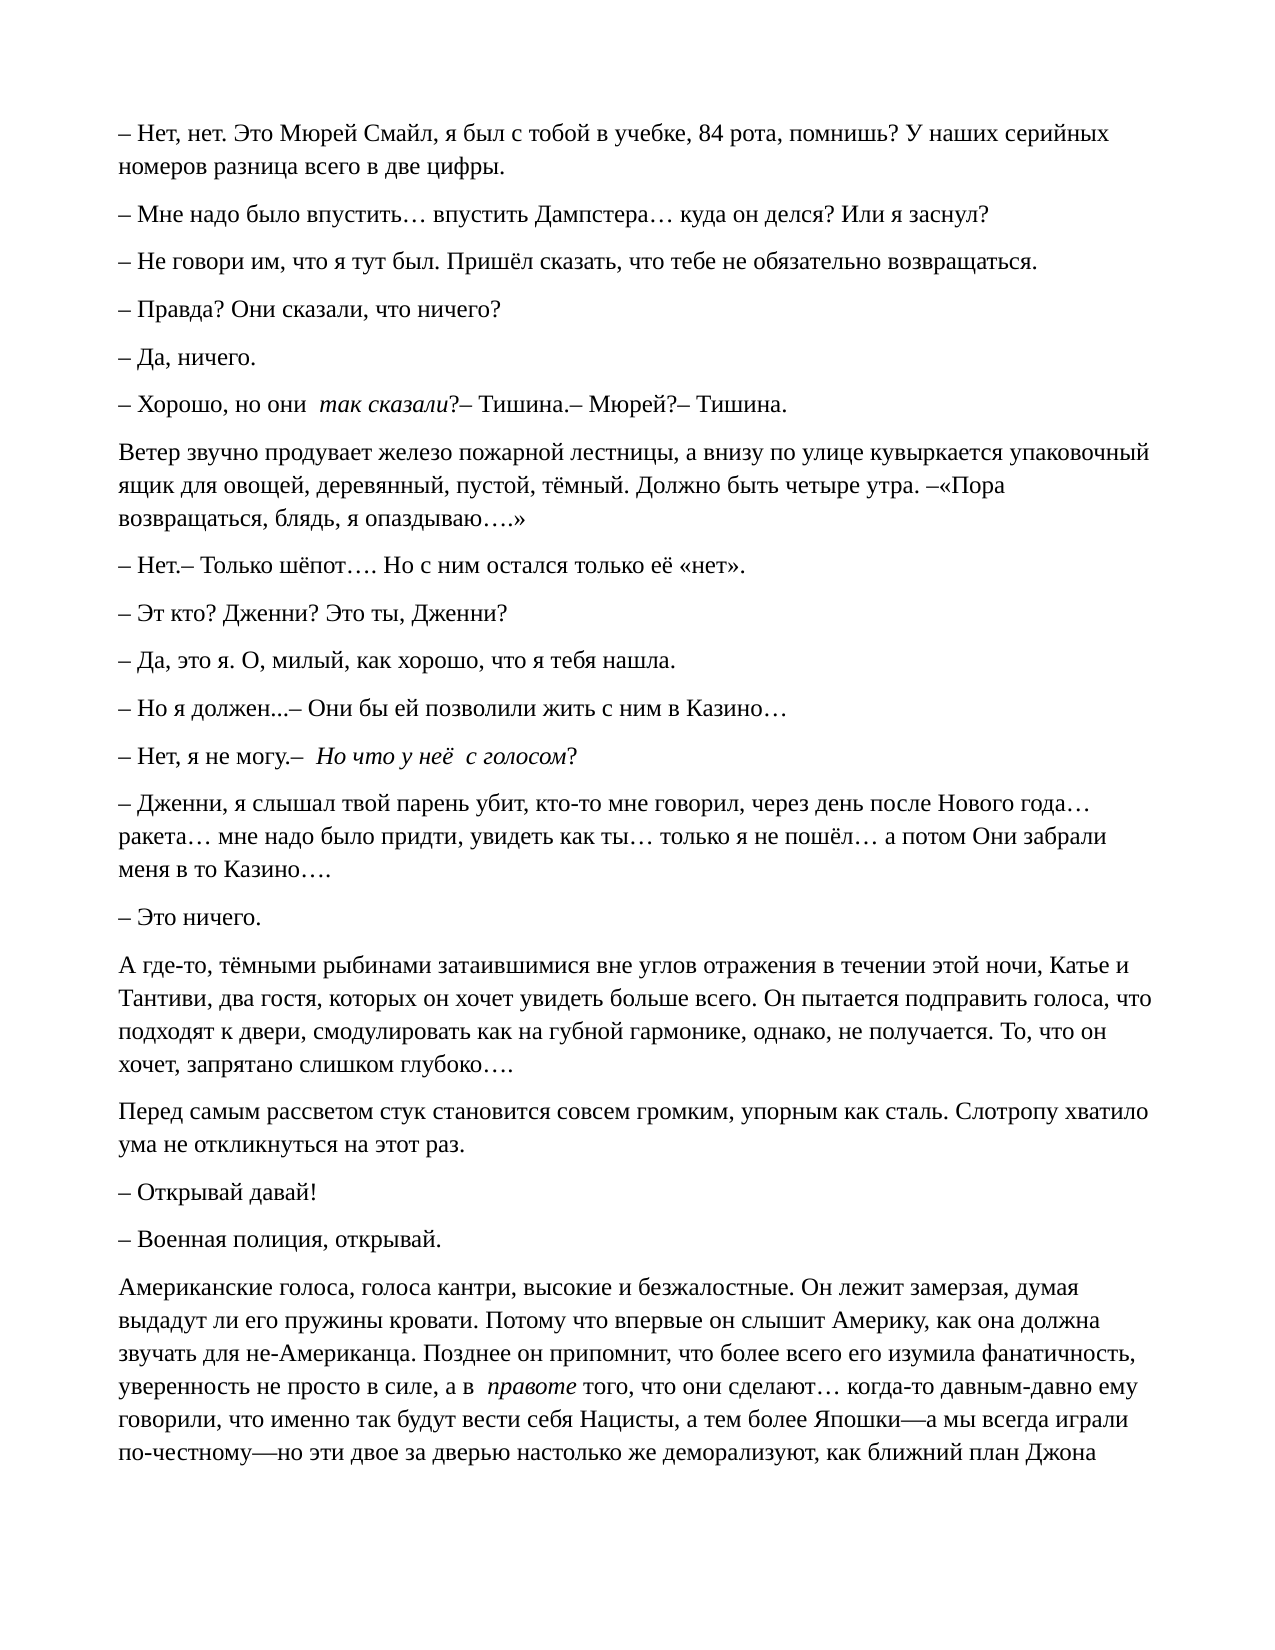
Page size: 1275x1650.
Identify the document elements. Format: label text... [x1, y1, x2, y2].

text – Да, это я. О, милый, как хорошо, что я тебя нашла. [118, 646, 1157, 674]
text Американские голоса, голоса кантри, высокие и безжалостные. Он лежит замерзая, думая выдадут ли его пружины кровати. Потому что впервые он слышит Америку, как она должна звучать для не-Американца. Позднее он припомнит, что более всего его изумила фанатичность, уверенность не просто в силе, а в правоте того, что они сделают… когда-то давным-давно ему говорили, что именно так будут вести себя Нацисты, а тем более Япошки—а мы всегда играли по-честному—но эти двое за дверью настолько же деморализуют, как ближний план Джона [118, 1272, 1157, 1466]
text – Но я должен...– Они бы ей позволили жить с ним в Казино… [118, 693, 1157, 722]
text – Дженни, я слышал твой парень убит, кто-то мне говорил, через день после Нового года… ракета… мне надо было придти, увидеть как ты… только я не пошёл… а потом Они забрали меня в то Казино…. [118, 788, 1157, 883]
text – Мне надо было впустить… впустить Дампстера… куда он делся? Или я заснул? [118, 199, 1157, 227]
text – Это ничего. [118, 902, 1157, 931]
text – Правда? Они сказали, что ничего? [118, 294, 1157, 323]
text – Нет.– Только шёпот…. Но с ним остался только её «нет». [118, 550, 1157, 579]
text – Открывай давай! [118, 1177, 1157, 1206]
text – Нет, я не могу.– Но что у неё с голосом? [118, 741, 1157, 769]
text – Военная полиция, открывай. [118, 1224, 1157, 1253]
text Ветер звучно продувает железо пожарной лестницы, а внизу по улице кувыркается упаковочный ящик для овощей, деревянный, пустой, тёмный. Должно быть четыре утра. –«Пора возвращаться, блядь, я опаздываю….» [118, 437, 1157, 532]
text – Эт кто? Дженни? Это ты, Дженни? [118, 598, 1157, 627]
text – Да, ничего. [118, 342, 1157, 370]
text – Не говори им, что я тут был. Пришёл сказать, что тебе не обязательно возвращаться. [118, 246, 1157, 275]
text – Нет, нет. Это Мюрей Смайл, я был с тобой в учебке, 84 рота, помнишь? У наших серийных номеров разница всего в две цифры. [118, 118, 1157, 180]
text – Хорошо, но они так сказали?– Тишина.– Мюрей?– Тишина. [118, 389, 1157, 418]
text А где-то, тёмными рыбинами затаившимися вне углов отражения в течении этой ночи, Катье и Тантиви, два гостя, которых он хочет увидеть больше всего. Он пытается подправить голоса, что подходят к двери, смодулировать как на губной гармонике, однако, не получается. То, что он хочет, запрятано слишком глубоко…. [118, 950, 1157, 1077]
text Перед самым рассветом стук становится совсем громким, упорным как сталь. Слотропу хватило ума не откликнуться на этот раз. [118, 1096, 1157, 1158]
